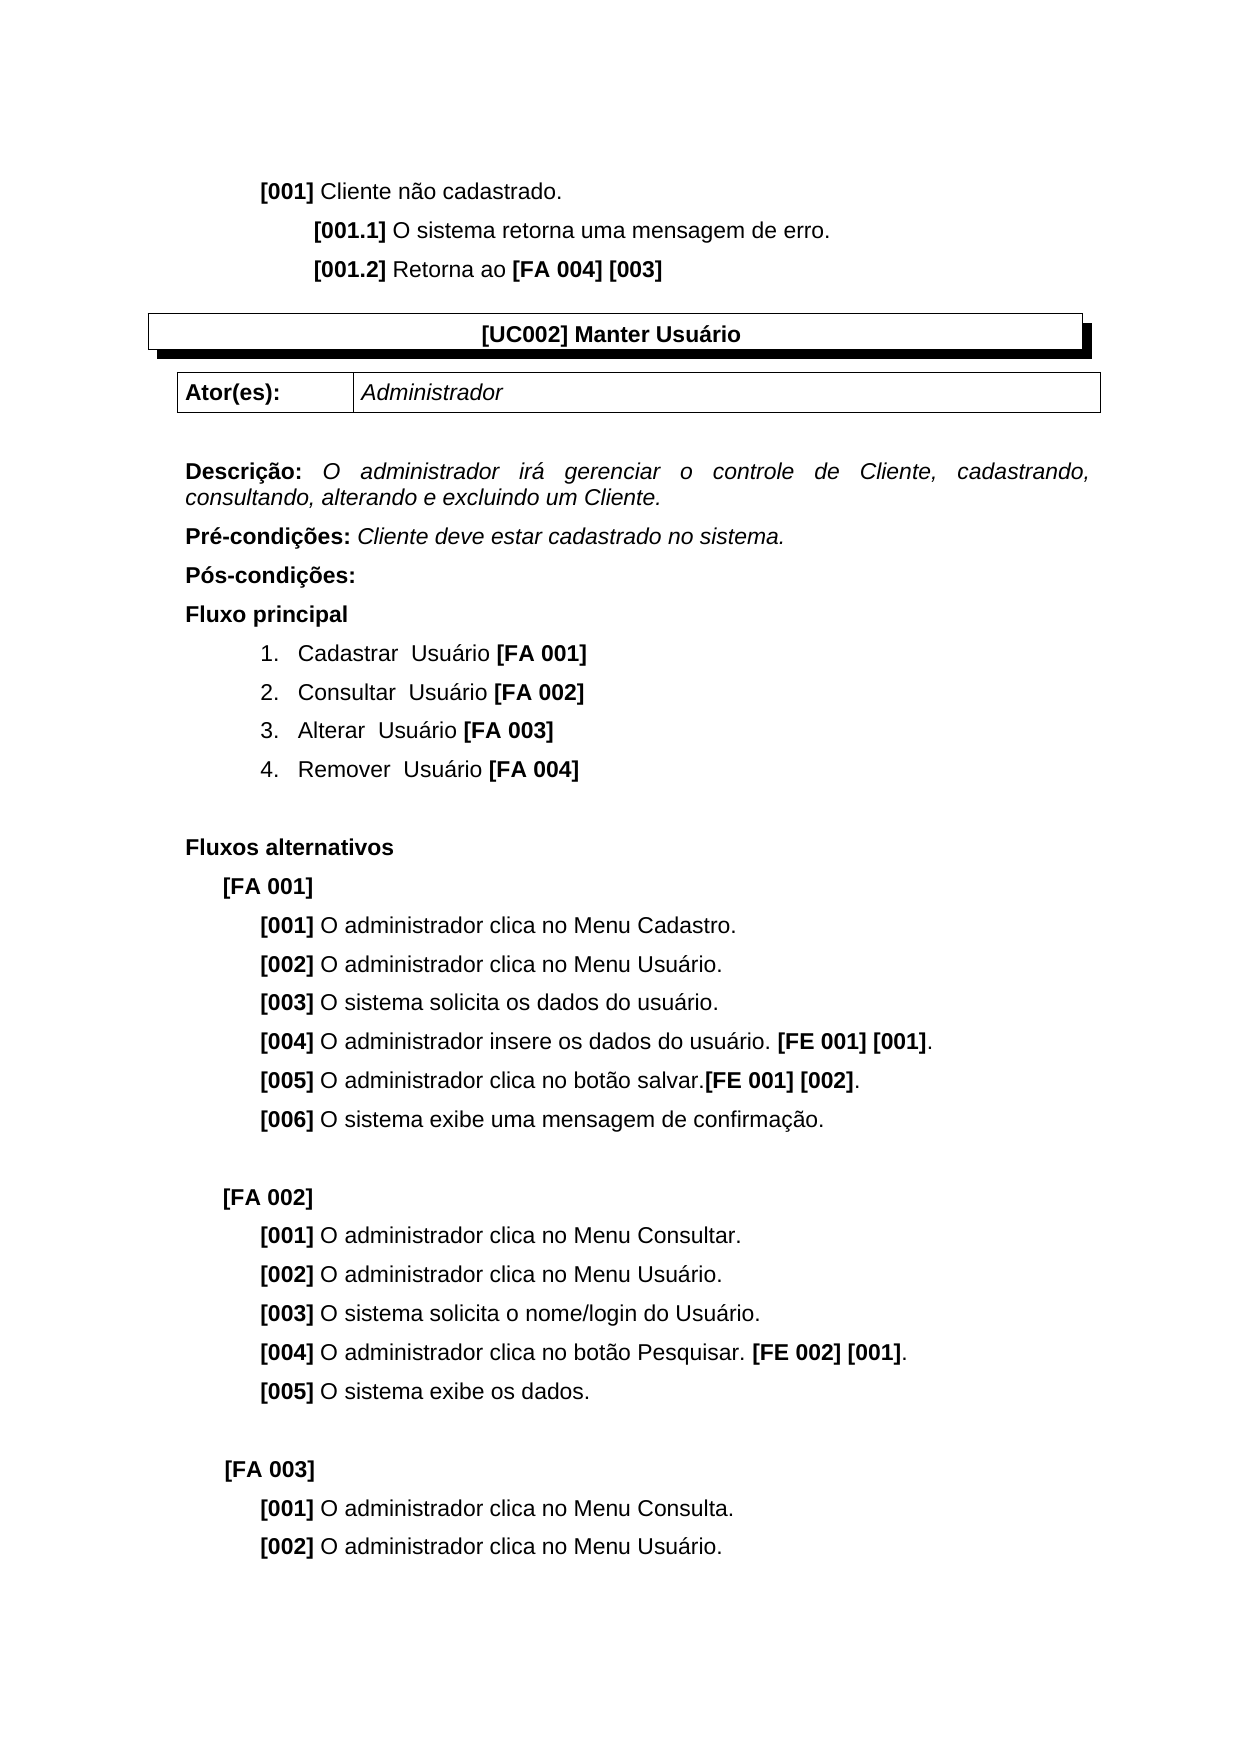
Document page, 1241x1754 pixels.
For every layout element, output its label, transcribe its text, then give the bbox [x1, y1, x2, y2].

list [001.1] O sistema retorna uma mensagem de erro. [276, 217, 1092, 243]
text [FA 001] [223, 873, 1092, 899]
list [FA 003] [187, 1456, 1092, 1482]
list [002] O administrador clica no Menu Usuário. [223, 951, 1092, 977]
list [FA 002] [185, 1184, 1092, 1210]
list [004] O administrador clica no botão Pesquisar. [FE 002] [001]. [223, 1339, 1092, 1365]
list [005] O administrador clica no botão salvar.[FE 001] [002]. [223, 1067, 1092, 1093]
list [001] O administrador clica no Menu Consulta. [223, 1494, 1092, 1521]
list [002] O administrador clica no Menu Usuário. [223, 1261, 1092, 1288]
list [002] O administrador clica no Menu Usuário. [223, 1533, 1092, 1560]
list [001.2] Retorna ao [FA 004] [003] [276, 256, 1092, 282]
list [006] O sistema exibe uma mensagem de confirmação. [223, 1106, 1092, 1132]
list [001] O administrador clica no Menu Consultar. [223, 1222, 1092, 1249]
list [001] Cliente não cadastrado. [223, 178, 1092, 204]
list [003] O sistema solicita o nome/login do Usuário. [223, 1300, 1092, 1327]
table_header Ator(es): [178, 373, 353, 412]
text Pós-condições: [185, 562, 1092, 588]
text Pré-condições: Cliente deve estar cadastrado no sistema. [185, 523, 1092, 549]
list Remover Usuário [FA 004] [260, 756, 1092, 783]
list [003] O sistema solicita os dados do usuário. [223, 989, 1092, 1016]
list [005] O sistema exibe os dados. [223, 1378, 1092, 1404]
list [001] O administrador clica no Menu Cadastro. [223, 912, 1092, 938]
list Consultar Usuário [FA 002] [260, 678, 1092, 705]
text Fluxo principal [185, 601, 1092, 627]
list [004] O administrador insere os dados do usuário. [FE 001] [001]. [223, 1028, 1092, 1054]
text Descrição: O administrador irá gerenciar o controle de Cliente, cadastrando, consultando, alterando e excluindo um Cliente. [185, 458, 1092, 511]
list Cadastrar Usuário [FA 001] [260, 640, 1092, 666]
list Alterar Usuário [FA 003] [260, 717, 1092, 744]
text Fluxos alternativos [185, 834, 1092, 860]
text [UC002] Manter Usuário [149, 314, 1082, 349]
table_header Administrador [354, 373, 1100, 412]
